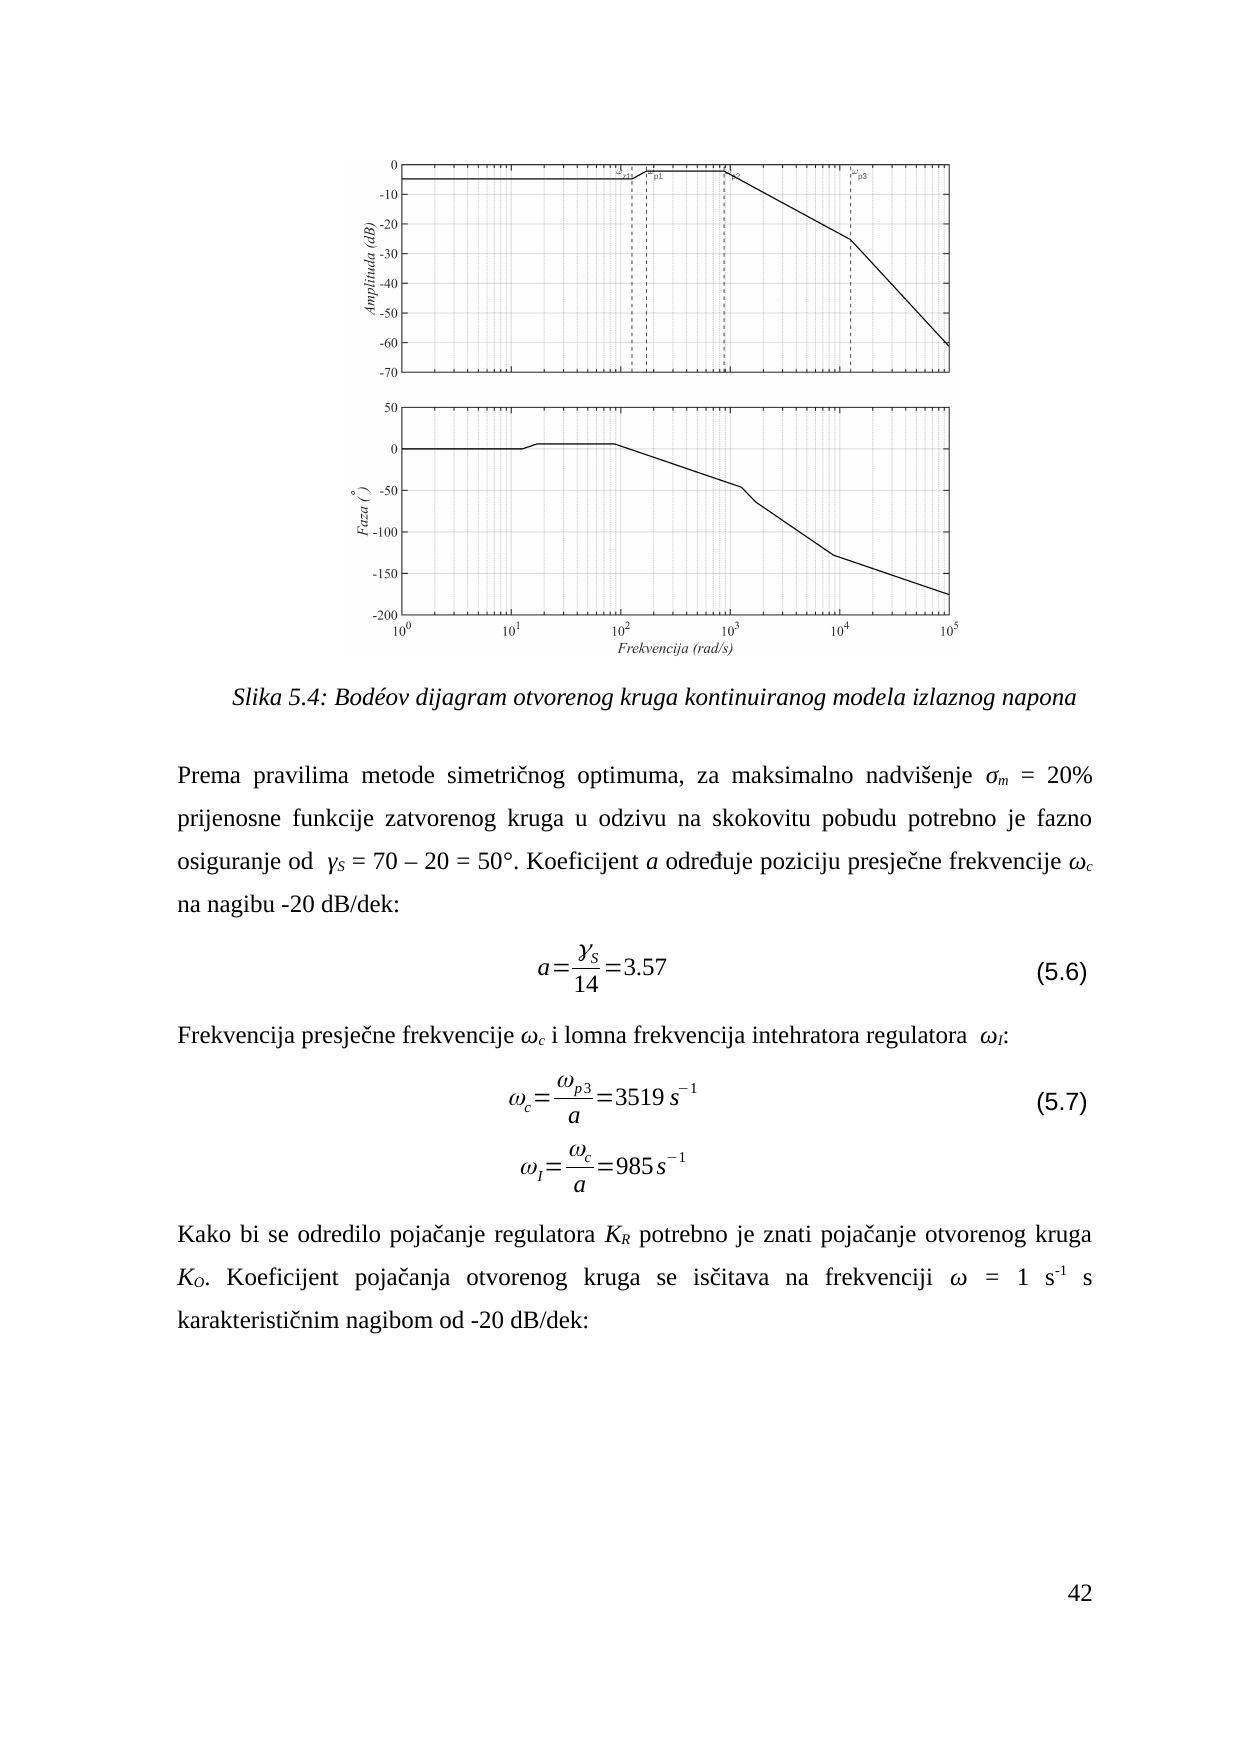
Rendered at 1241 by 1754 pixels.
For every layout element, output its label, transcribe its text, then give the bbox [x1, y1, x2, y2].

table_header (5.6) [1028, 939, 1093, 1008]
text Frekvencija presječne frekvencije ωc i lomna frekvencija intehratora regulatora ωI: [177, 1020, 1093, 1048]
text Prema pravilima metode simetričnog optimuma, za maksimalno nadvišenje σm = 20% prijenosne funkcije zatvorenog kruga u odzivu na skokovitu pobudu potrebno je fazno osiguranje od γS = 70 – 20 = 50°. Koeficijent a određuje poziciju presječne frekvencije ωc na nagibu -20 dB/dek: [177, 760, 1093, 918]
text Kako bi se odredilo pojačanje regulatora KR potrebno je znati pojačanje otvorenog kruga KO. Koeficijent pojačanja otvorenog kruga se isčitava na frekvenciji ω = 1 s-1 s karakterističnim nagibom od -20 dB/dek: [177, 1219, 1093, 1334]
table_header (5.7) [1028, 1069, 1093, 1138]
table_cell [1028, 1138, 1093, 1207]
table_header [177, 1069, 1028, 1138]
picture [350, 159, 959, 657]
table_cell [177, 1138, 1028, 1207]
table_header [177, 939, 1028, 1008]
text Slika 5.4: Bodéov dijagram otvorenog kruga kontinuiranog modela izlaznog napona [177, 682, 1132, 711]
